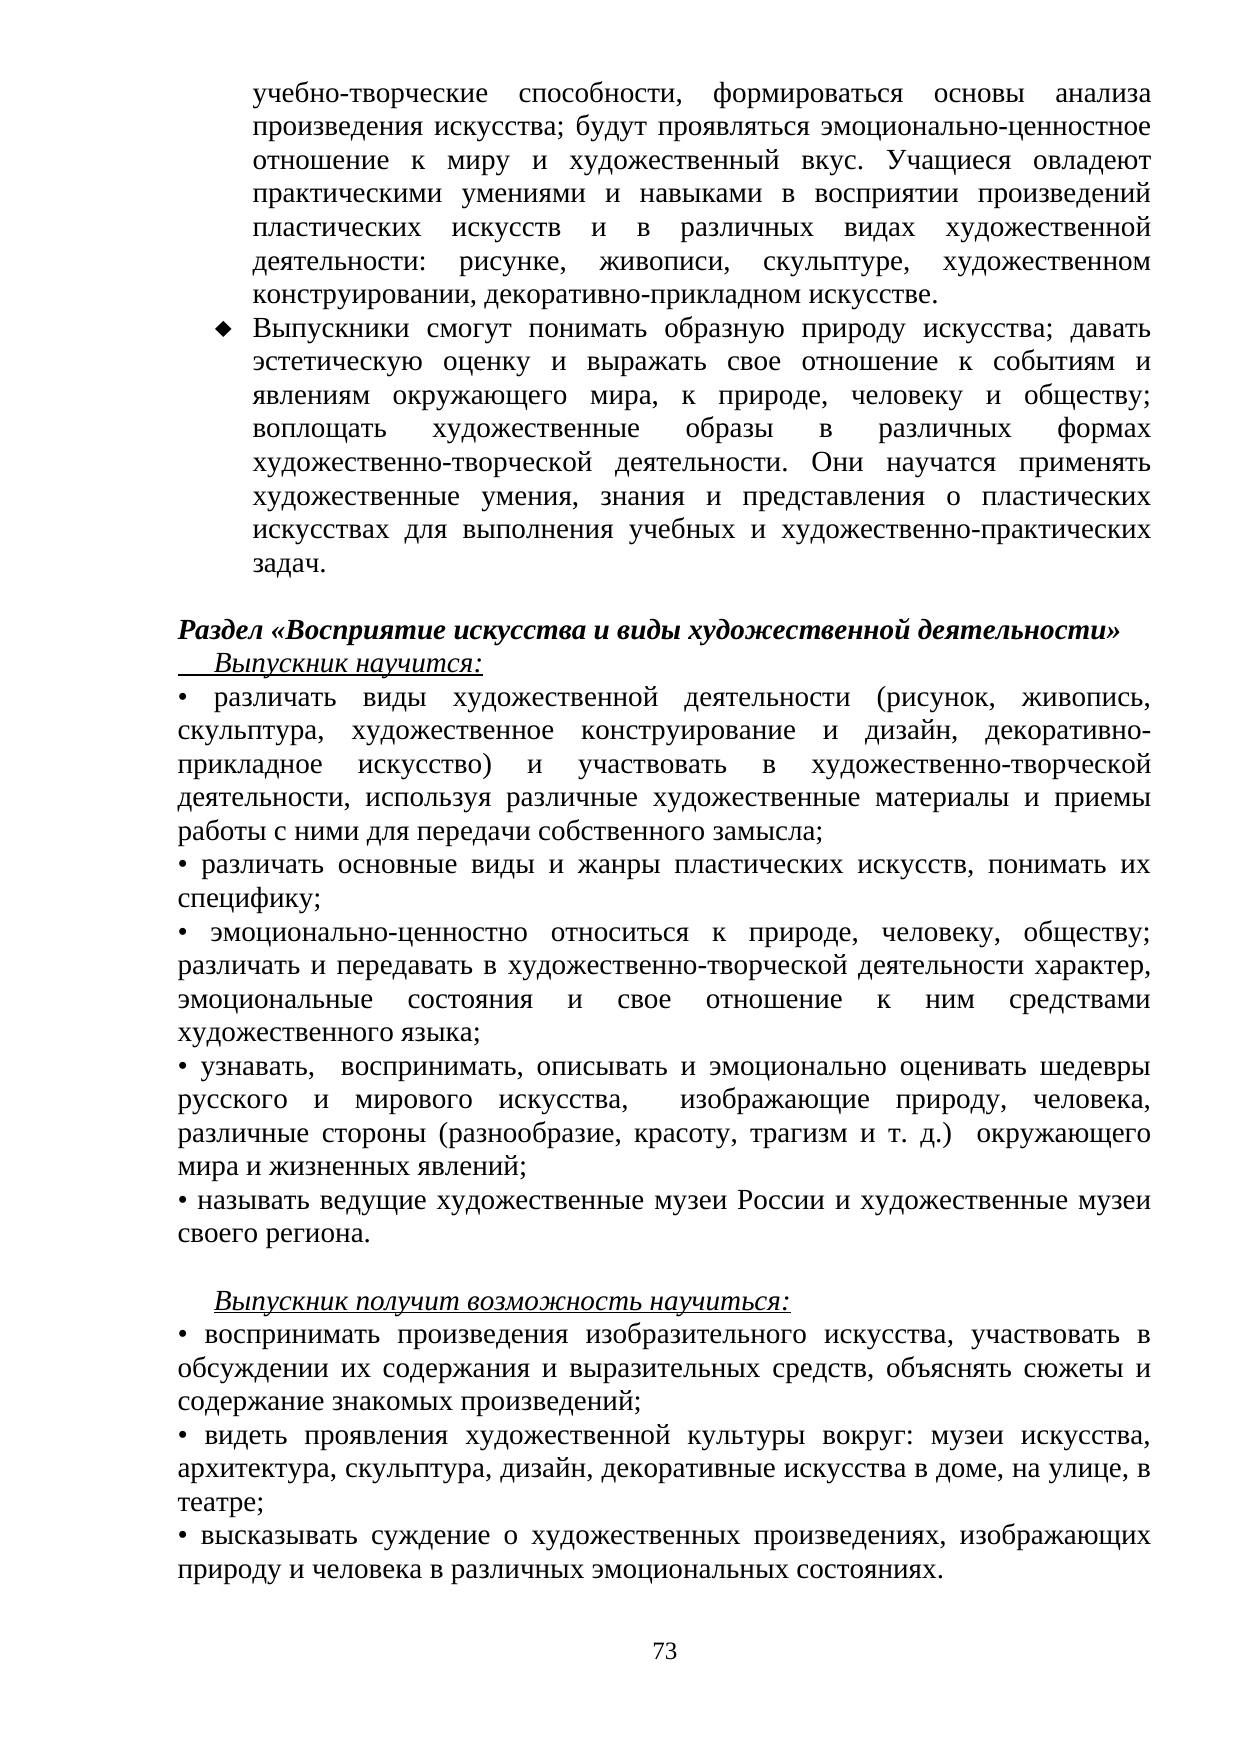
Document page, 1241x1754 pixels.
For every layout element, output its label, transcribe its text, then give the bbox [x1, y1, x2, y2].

text • различать основные виды и жанры пластических искусств, понимать их специфику; [177, 847, 1152, 914]
text Выпускник получит возможность научиться: [177, 1283, 1152, 1316]
list Выпускники смогут понимать образную природу искусства; давать эстетическую оценку и выражать свое отношение к событиям и явлениям окружающего мира, к природе, человеку и обществу; воплощать художественные образы в различных формах художественно-творческой деятельности. Они научатся применять художественные умения, знания и представления о пластических искусствах для выполнения учебных и художественно-практических задач. [215, 310, 1152, 578]
text • узнавать, воспринимать, описывать и эмоционально оценивать шедевры русского и мирового искусства, изображающие природу, человека, различные стороны (разнообразие, красоту, трагизм и т. д.) окружающего мира и жизненных явлений; [177, 1048, 1152, 1182]
text • называть ведущие художественные музеи России и художественные музеи своего региона. [177, 1182, 1152, 1249]
list учебно-творческие способности, формироваться основы анализа произведения искусства; будут проявляться эмоционально-ценностное отношение к миру и художественный вкус. Учащиеся овладеют практическими умениями и навыками в восприятии произведений пластических искусств и в различных видах художественной деятельности: рисунке, живописи, скульптуре, художественном конструировании, декоративно-прикладном искусстве. [215, 75, 1152, 310]
text Выпускник научится: [177, 645, 1152, 679]
text • различать виды художественной деятельности (рисунок, живопись, скульптура, художественное конструирование и дизайн, декоративно-прикладное искусство) и участвовать в художественно-творческой деятельности, используя различные художественные материалы и приемы работы с ними для передачи собственного замысла; [177, 679, 1152, 847]
text • видеть проявления художественной культуры вокруг: музеи искусства, архитектура, скульптура, дизайн, декоративные искусства в доме, на улице, в театре; [177, 1417, 1152, 1517]
text • воспринимать произведения изобразительного искусства, участвовать в обсуждении их содержания и выразительных средств, объяснять сюжеты и содержание знакомых произведений; [177, 1316, 1152, 1417]
text • высказывать суждение о художественных произведениях, изображающих природу и человека в различных эмоциональных состояниях. [177, 1517, 1152, 1584]
text • эмоционально-ценностно относиться к природе, человеку, обществу; различать и передавать в художественно-творческой деятельности характер, эмоциональные состояния и свое отношение к ним средствами художественного языка; [177, 914, 1152, 1048]
text Раздел «Восприятие искусства и виды художественной деятельности» [177, 612, 1152, 645]
